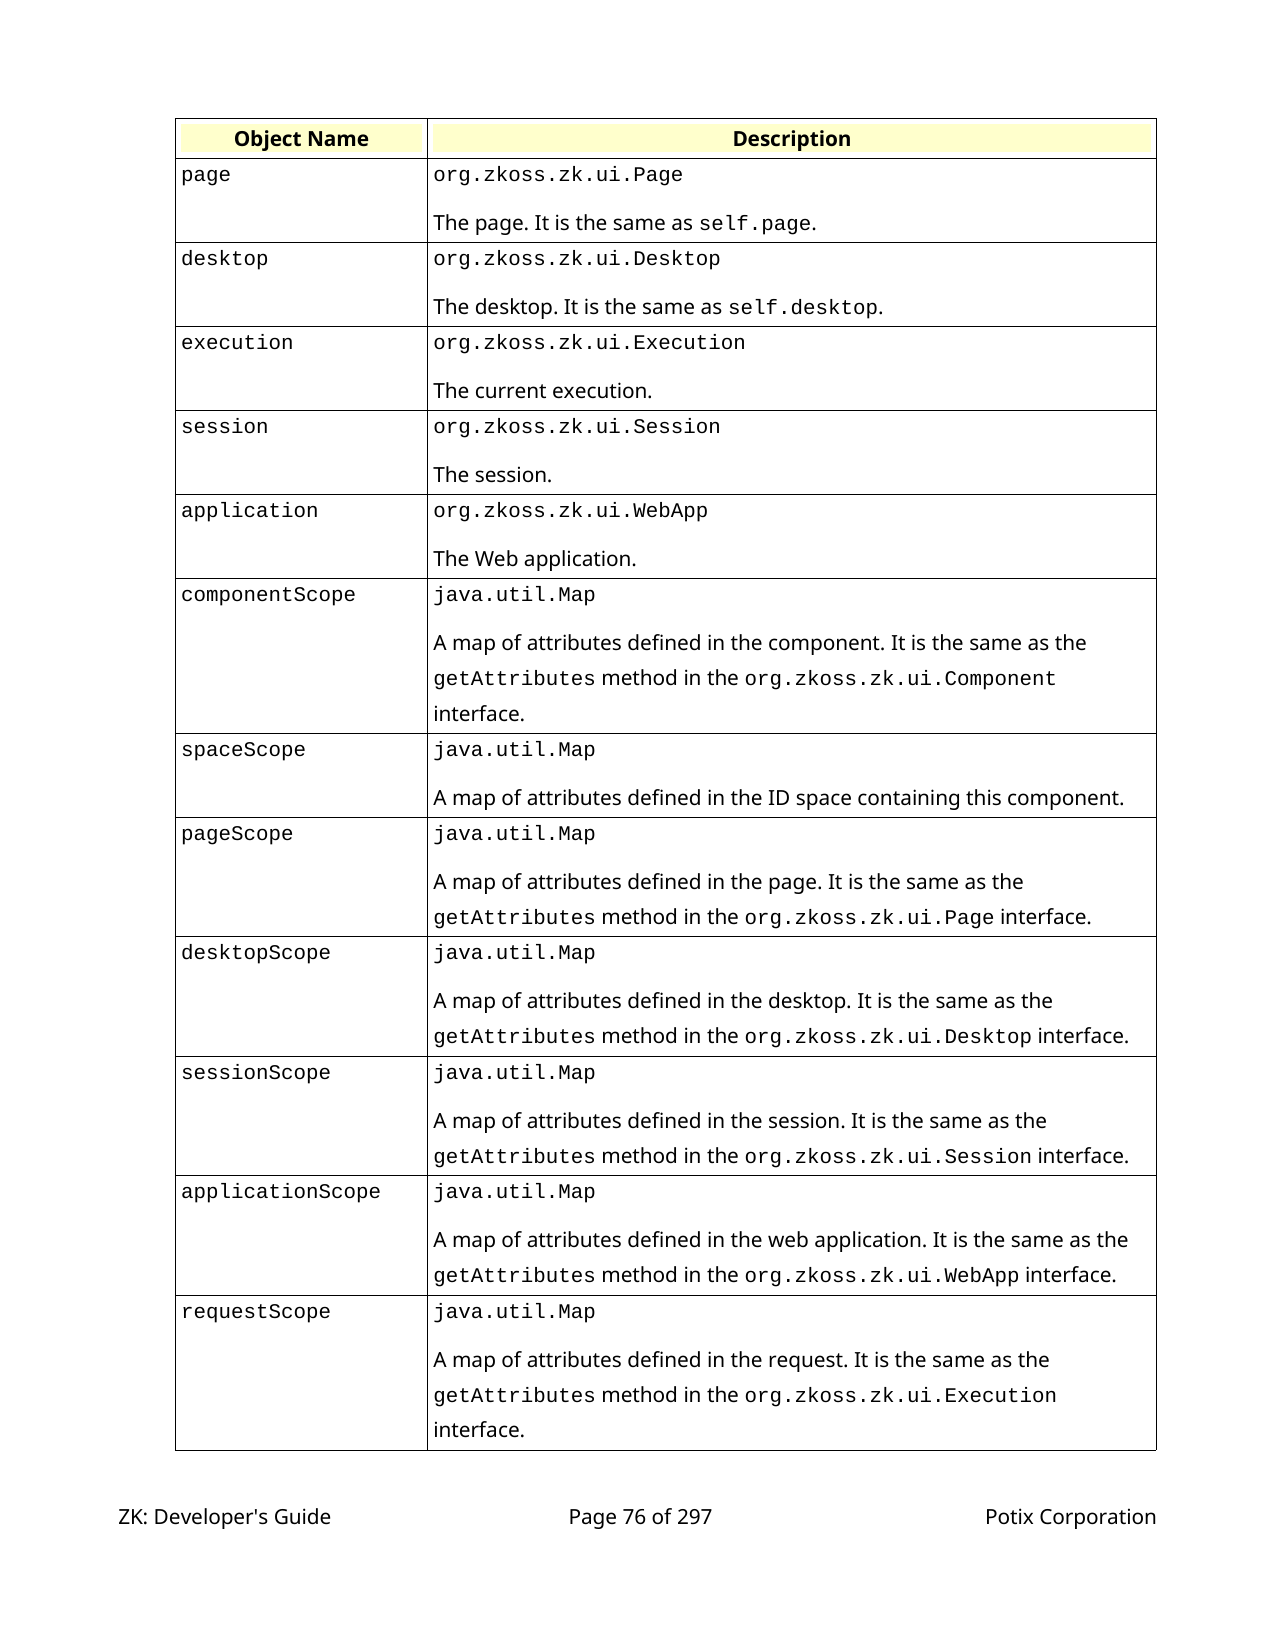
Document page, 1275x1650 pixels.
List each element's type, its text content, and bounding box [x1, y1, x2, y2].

table_cell applicationScope [176, 1176, 427, 1295]
table_cell org.zkoss.zk.ui.Session The session. [428, 411, 1156, 494]
table_cell org.zkoss.zk.ui.Execution The current execution. [428, 327, 1156, 410]
table_cell java.util.Map A map of attributes defined in the desktop. It is the same as the getAttributes method in the org.zkoss.zk.ui.Desktop interface. [428, 937, 1156, 1056]
table_cell org.zkoss.zk.ui.Page The page. It is the same as self.page. [428, 159, 1156, 242]
table_cell java.util.Map A map of attributes defined in the session. It is the same as the getAttributes method in the org.zkoss.zk.ui.Session interface. [428, 1057, 1156, 1175]
table_cell org.zkoss.zk.ui.Desktop The desktop. It is the same as self.desktop. [428, 243, 1156, 326]
table_cell desktop [176, 243, 427, 326]
table_cell java.util.Map A map of attributes defined in the request. It is the same as the getAttributes method in the org.zkoss.zk.ui.Execution interface. [428, 1296, 1156, 1449]
table_cell execution [176, 327, 427, 410]
table_header Object Name [176, 119, 427, 158]
table_cell page [176, 159, 427, 242]
table_cell session [176, 411, 427, 494]
table_cell org.zkoss.zk.ui.WebApp The Web application. [428, 495, 1156, 578]
table_cell java.util.Map A map of attributes defined in the web application. It is the same as the getAttributes method in the org.zkoss.zk.ui.WebApp interface. [428, 1176, 1156, 1295]
table_cell requestScope [176, 1296, 427, 1449]
table_header Description [428, 119, 1156, 158]
table_cell java.util.Map A map of attributes defined in the component. It is the same as the getAttributes method in the org.zkoss.zk.ui.Component interface. [428, 579, 1156, 733]
table_cell sessionScope [176, 1057, 427, 1175]
table_cell componentScope [176, 579, 427, 733]
table_cell desktopScope [176, 937, 427, 1056]
table_cell java.util.Map A map of attributes defined in the ID space containing this component. [428, 734, 1156, 817]
table_cell spaceScope [176, 734, 427, 817]
table_cell application [176, 495, 427, 578]
table_cell java.util.Map A map of attributes defined in the page. It is the same as the getAttributes method in the org.zkoss.zk.ui.Page interface. [428, 818, 1156, 936]
table_cell pageScope [176, 818, 427, 936]
